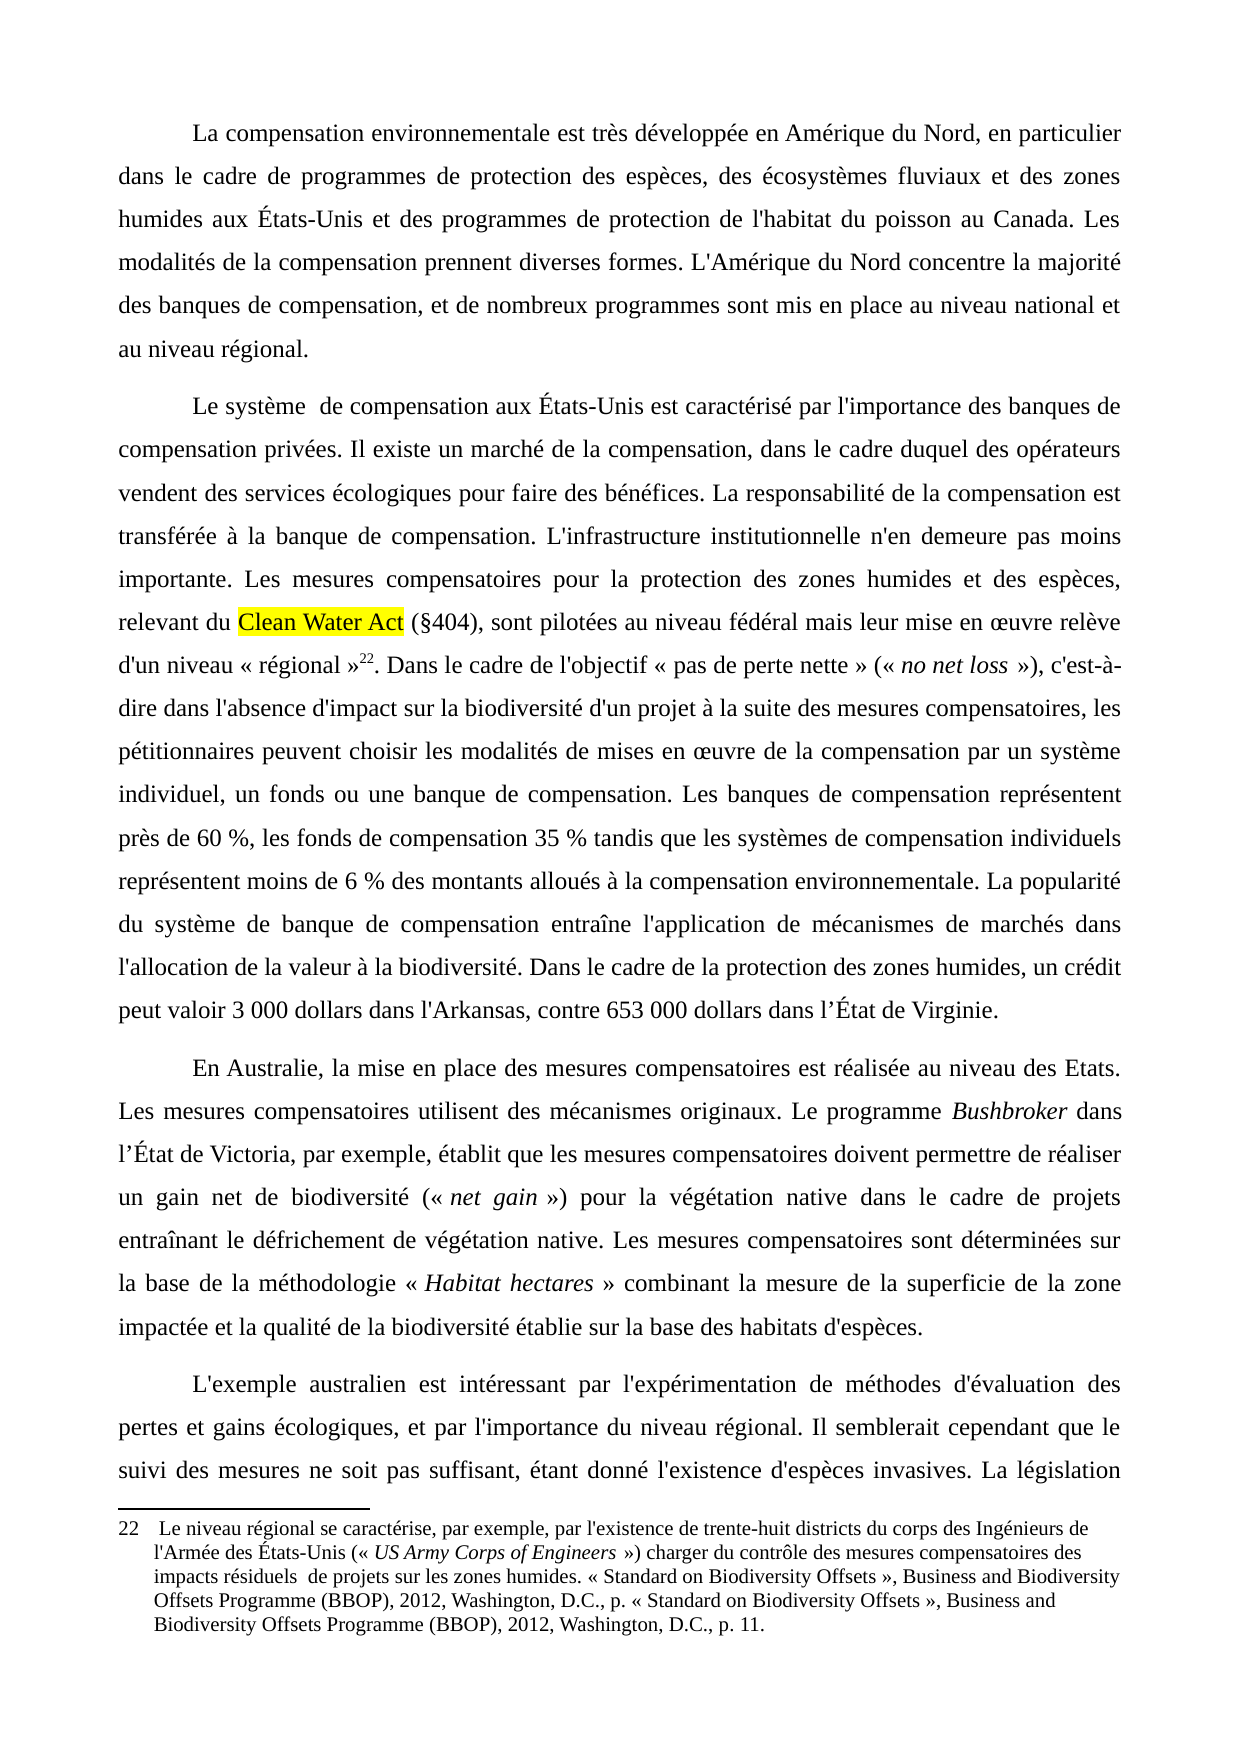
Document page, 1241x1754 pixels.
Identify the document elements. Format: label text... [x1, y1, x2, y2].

text L'exemple australien est intéressant par l'expérimentation de méthodes d'évaluation des pertes et gains écologiques, et par l'importance du niveau régional. Il semblerait cependant que le suivi des mesures ne soit pas suffisant, étant donné l'existence d'espèces invasives. La législation [118, 1369, 1122, 1484]
text Le système de compensation aux États-Unis est caractérisé par l'importance des banques de compensation privées. Il existe un marché de la compensation, dans le cadre duquel des opérateurs vendent des services écologiques pour faire des bénéfices. La responsabilité de la compensation est transférée à la banque de compensation. L'infrastructure institutionnelle n'en demeure pas moins importante. Les mesures compensatoires pour la protection des zones humides et des espèces, relevant du Clean Water Act (§404), sont pilotées au niveau fédéral mais leur mise en œuvre relève d'un niveau « régional ». Dans le cadre de l'objectif « pas de perte nette » (« no net loss »), c'est-à-dire dans l'absence d'impact sur la biodiversité d'un projet à la suite des mesures compensatoires, les pétitionnaires peuvent choisir les modalités de mises en œuvre de la compensation par un système individuel, un fonds ou une banque de compensation. Les banques de compensation représentent près de 60 %, les fonds de compensation 35 % tandis que les systèmes de compensation individuels représentent moins de 6 % des montants alloués à la compensation environnementale. La popularité du système de banque de compensation entraîne l'application de mécanismes de marchés dans l'allocation de la valeur à la biodiversité. Dans le cadre de la protection des zones humides, un crédit peut valoir 3 000 dollars dans l'Arkansas, contre 653 000 dollars dans l’État de Virginie. [118, 391, 1122, 1024]
text En Australie, la mise en place des mesures compensatoires est réalisée au niveau des Etats. Les mesures compensatoires utilisent des mécanismes originaux. Le programme Bushbroker dans l’État de Victoria, par exemple, établit que les mesures compensatoires doivent permettre de réaliser un gain net de biodiversité (« net gain ») pour la végétation native dans le cadre de projets entraînant le défrichement de végétation native. Les mesures compensatoires sont déterminées sur la base de la méthodologie « Habitat hectares » combinant la mesure de la superficie de la zone impactée et la qualité de la biodiversité établie sur la base des habitats d'espèces. [118, 1053, 1122, 1340]
text La compensation environnementale est très développée en Amérique du Nord, en particulier dans le cadre de programmes de protection des espèces, des écosystèmes fluviaux et des zones humides aux États-Unis et des programmes de protection de l'habitat du poisson au Canada. Les modalités de la compensation prennent diverses formes. L'Amérique du Nord concentre la majorité des banques de compensation, et de nombreux programmes sont mis en place au niveau national et au niveau régional. [118, 118, 1122, 362]
text Le niveau régional se caractérise, par exemple, par l'existence de trente-huit districts du corps des Ingénieurs de l'Armée des États-Unis (« US Army Corps of Engineers ») charger du contrôle des mesures compensatoires des impacts résiduels de projets sur les zones humides. « Standard on Biodiversity Offsets », Business and Biodiversity Offsets Programme (BBOP), 2012, Washington, D.C., p. « Standard on Biodiversity Offsets », Business and Biodiversity Offsets Programme (BBOP), 2012, Washington, D.C., p. 11. [118, 1516, 1122, 1636]
